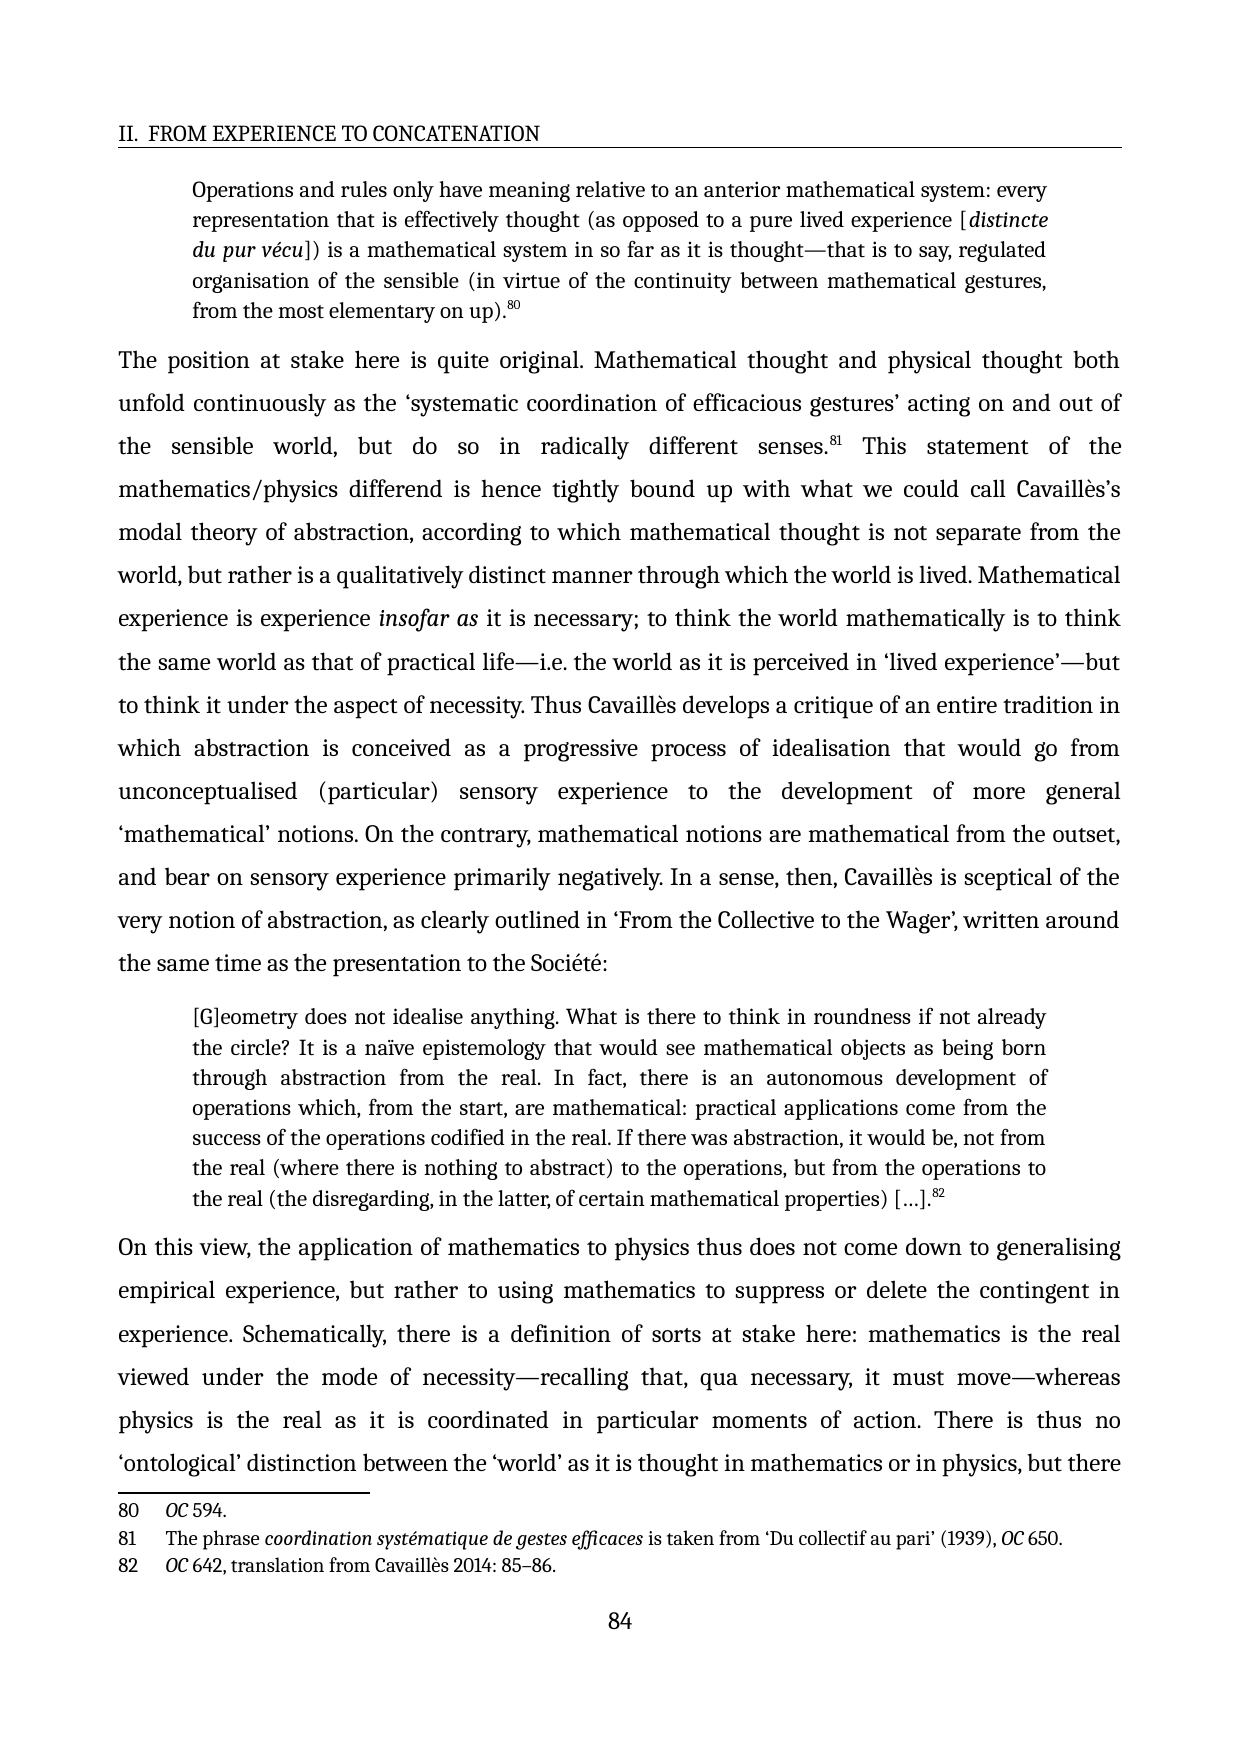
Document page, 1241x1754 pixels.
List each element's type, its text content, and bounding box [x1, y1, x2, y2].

text OC 594. [118, 1499, 1122, 1523]
text The phrase coordination systématique de gestes efficaces is taken from ‘Du collectif au pari’ (1939), OC 650. [118, 1526, 1122, 1550]
text The position at stake here is quite original. Mathematical thought and physical thought both unfold continuously as the ‘systematic coordination of efficacious gestures’ acting on and out of the sensible world, but do so in radically different senses. This statement of the mathematics/physics differend is hence tightly bound up with what we could call Cavaillès’s modal theory of abstraction, according to which mathematical thought is not separate from the world, but rather is a qualitatively distinct manner through which the world is lived. Mathematical experience is experience insofar as it is necessary; to think the world mathematically is to think the same world as that of practical life—i.e. the world as it is perceived in ‘lived experience’—but to think it under the aspect of necessity. Thus Cavaillès develops a critique of an entire tradition in which abstraction is conceived as a progressive process of idealisation that would go from unconceptualised (particular) sensory experience to the development of more general ‘mathematical’ notions. On the contrary, mathematical notions are mathematical from the outset, and bear on sensory experience primarily negatively. In a sense, then, Cavaillès is sceptical of the very notion of abstraction, as clearly outlined in ‘From the Collective to the Wager’, written around the same time as the presentation to the Société: [118, 346, 1122, 978]
text [G]eometry does not idealise anything. What is there to think in roundness if not already the circle? It is a naïve epistemology that would see mathematical objects as being born through abstraction from the real. In fact, there is an autonomous development of operations which, from the start, are mathematical: practical applications come from the success of the operations codified in the real. If there was abstraction, it would be, not from the real (where there is nothing to abstract) to the operations, but from the operations to the real (the disregarding, in the latter, of certain mathematical properties) […]. [192, 1004, 1048, 1212]
text OC 642, translation from Cavaillès 2014: 85–86. [118, 1554, 1122, 1578]
text On this view, the application of mathematics to physics thus does not come down to generalising empirical experience, but rather to using mathematics to suppress or delete the contingent in experience. Schematically, there is a definition of sorts at stake here: mathematics is the real viewed under the mode of necessity—recalling that, qua necessary, it must move—whereas physics is the real as it is coordinated in particular moments of action. There is thus no ‘ontological’ distinction between the ‘world’ as it is thought in mathematics or in physics, but there [118, 1233, 1122, 1478]
text Operations and rules only have meaning relative to an anterior mathematical system: every representation that is effectively thought (as opposed to a pure lived experience [distincte du pur vécu]) is a mathematical system in so far as it is thought—that is to say, regulated organisation of the sensible (in virtue of the continuity between mathematical gestures, from the most elementary on up). [192, 177, 1048, 324]
